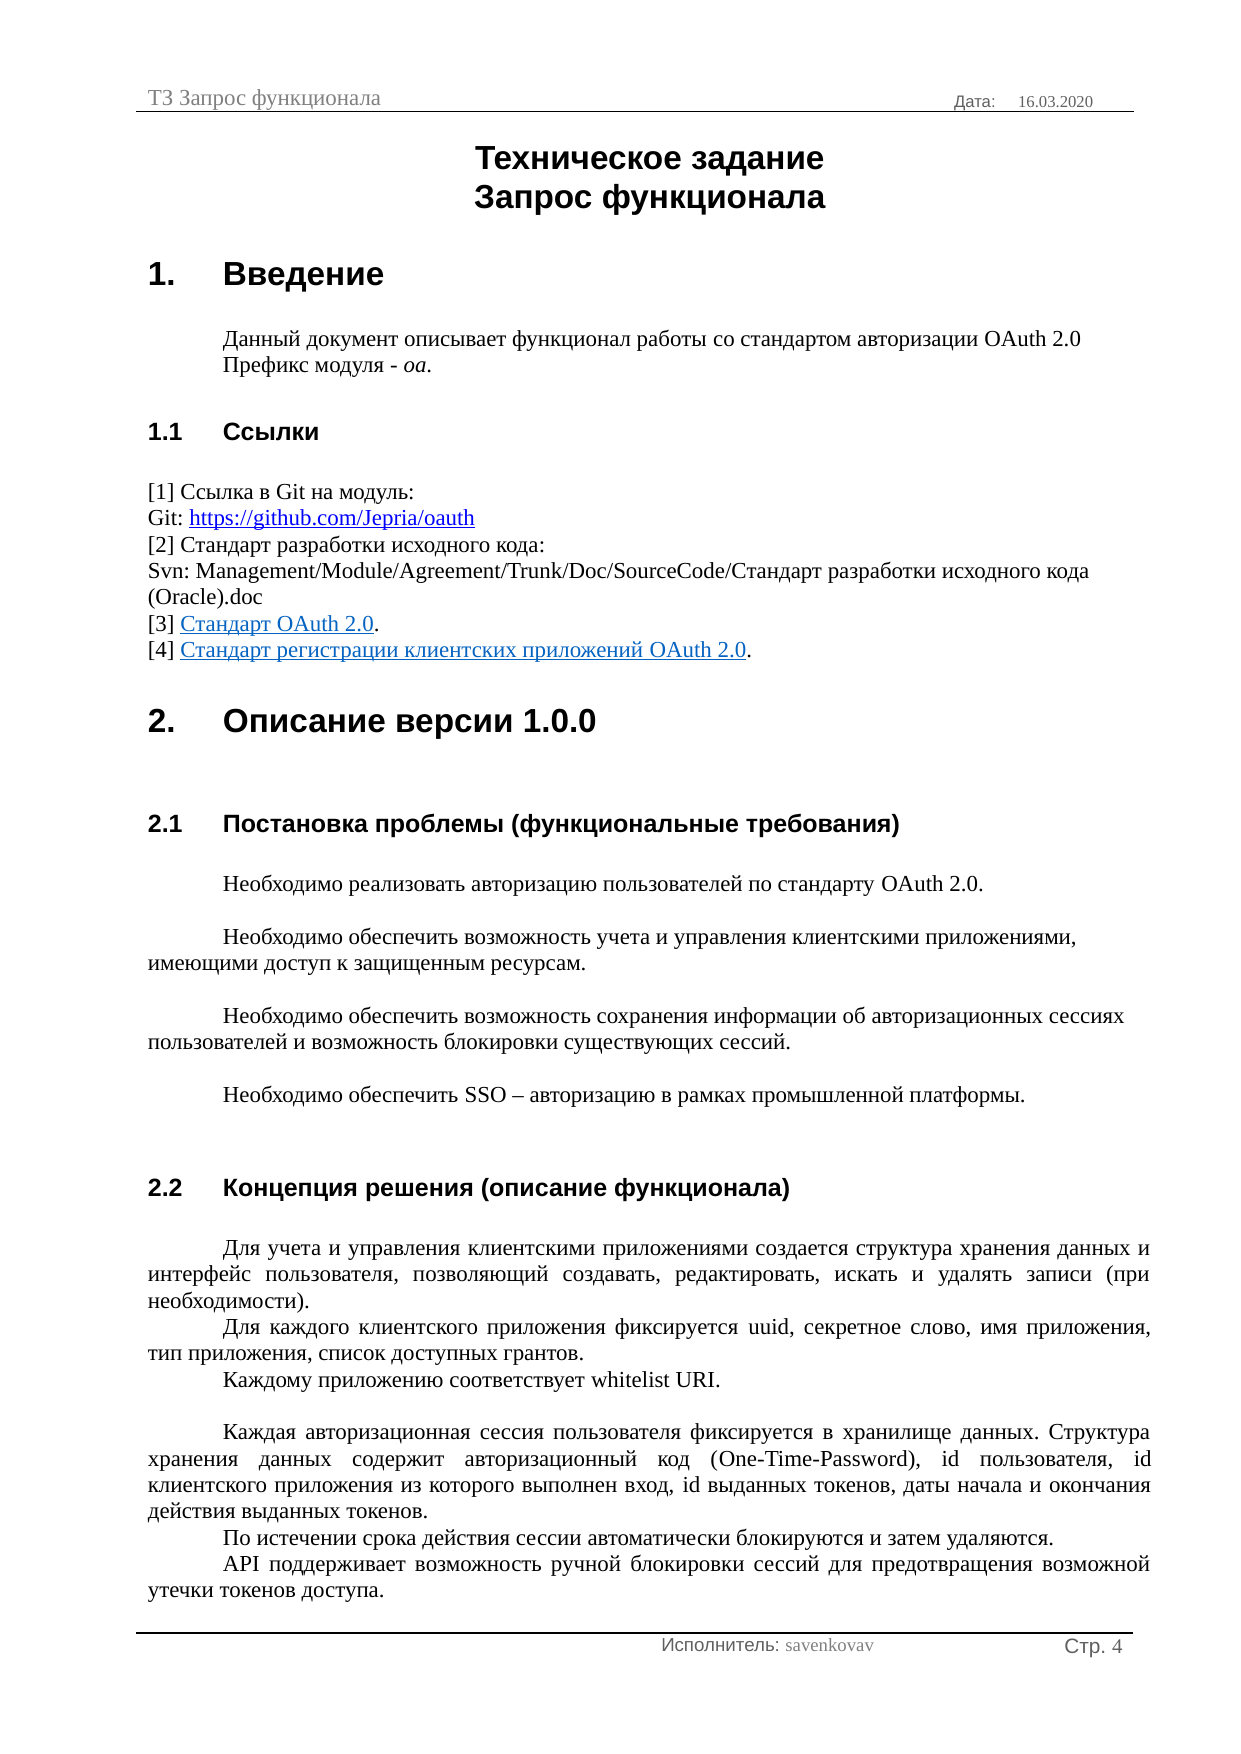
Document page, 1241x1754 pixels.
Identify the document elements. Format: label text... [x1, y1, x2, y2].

text По истечении срока действия сессии автоматически блокируются и затем удаляются. [148, 1524, 1152, 1550]
subtitle Постановка проблемы (функциональные требования) [148, 809, 1152, 838]
text Git: https://github.com/Jepria/oauth [148, 504, 1152, 531]
text [3] Стандарт OAuth 2.0. [148, 610, 1152, 636]
text Техническое задание [148, 138, 1152, 177]
subtitle Описание версии 1.0.0 [148, 701, 1152, 740]
subtitle Ссылки [148, 417, 1152, 445]
text Необходимо реализовать авторизацию пользователей по стандарту OAuth 2.0. [148, 870, 1152, 897]
text Необходимо обеспечить возможность учета и управления клиентскими приложениями, имеющими доступ к защищенным ресурсам. [148, 923, 1152, 976]
text Префикс модуля - oa. [148, 351, 1152, 378]
text Для каждого клиентского приложения фиксируется uuid, секретное слово, имя приложения, тип приложения, список доступных грантов. [148, 1313, 1152, 1366]
text Запрос функционала [148, 177, 1152, 215]
text [1] Ссылка в Git на модуль: [148, 478, 1152, 504]
subtitle Введение [148, 254, 1152, 292]
text [4] Стандарт регистрации клиентских приложений OAuth 2.0. [148, 636, 1152, 662]
text Svn: Management/Module/Agreement/Trunk/Doc/SourceCode/Стандарт разработки исходного кода (Oracle).doc [148, 557, 1152, 610]
text Каждому приложению соответствует whitelist URI. [148, 1366, 1152, 1392]
text Необходимо обеспечить возможность сохранения информации об авторизационных сессиях пользователей и возможность блокировки существующих сессий. [148, 1002, 1152, 1055]
text Каждая авторизационная сессия пользователя фиксируется в хранилище данных. Структура хранения данных содержит авторизационный код (One-Time-Password), id пользователя, id клиентского приложения из которого выполнен вход, id выданных токенов, даты начала и окончания действия выданных токенов. [148, 1418, 1152, 1524]
text API поддерживает возможность ручной блокировки сессий для предотвращения возможной утечки токенов доступа. [148, 1550, 1152, 1603]
text Для учета и управления клиентскими приложениями создается структура хранения данных и интерфейс пользователя, позволяющий создавать, редактировать, искать и удалять записи (при необходимости). [148, 1234, 1152, 1313]
text Необходимо обеспечить SSO – авторизацию в рамках промышленной платформы. [148, 1081, 1152, 1107]
text Данный документ описывает функционал работы cо стандартом авторизации OAuth 2.0 [148, 325, 1152, 351]
subtitle Концепция решения (описание функционала) [148, 1173, 1152, 1201]
text [2] Стандарт разработки исходного кода: [148, 531, 1152, 557]
